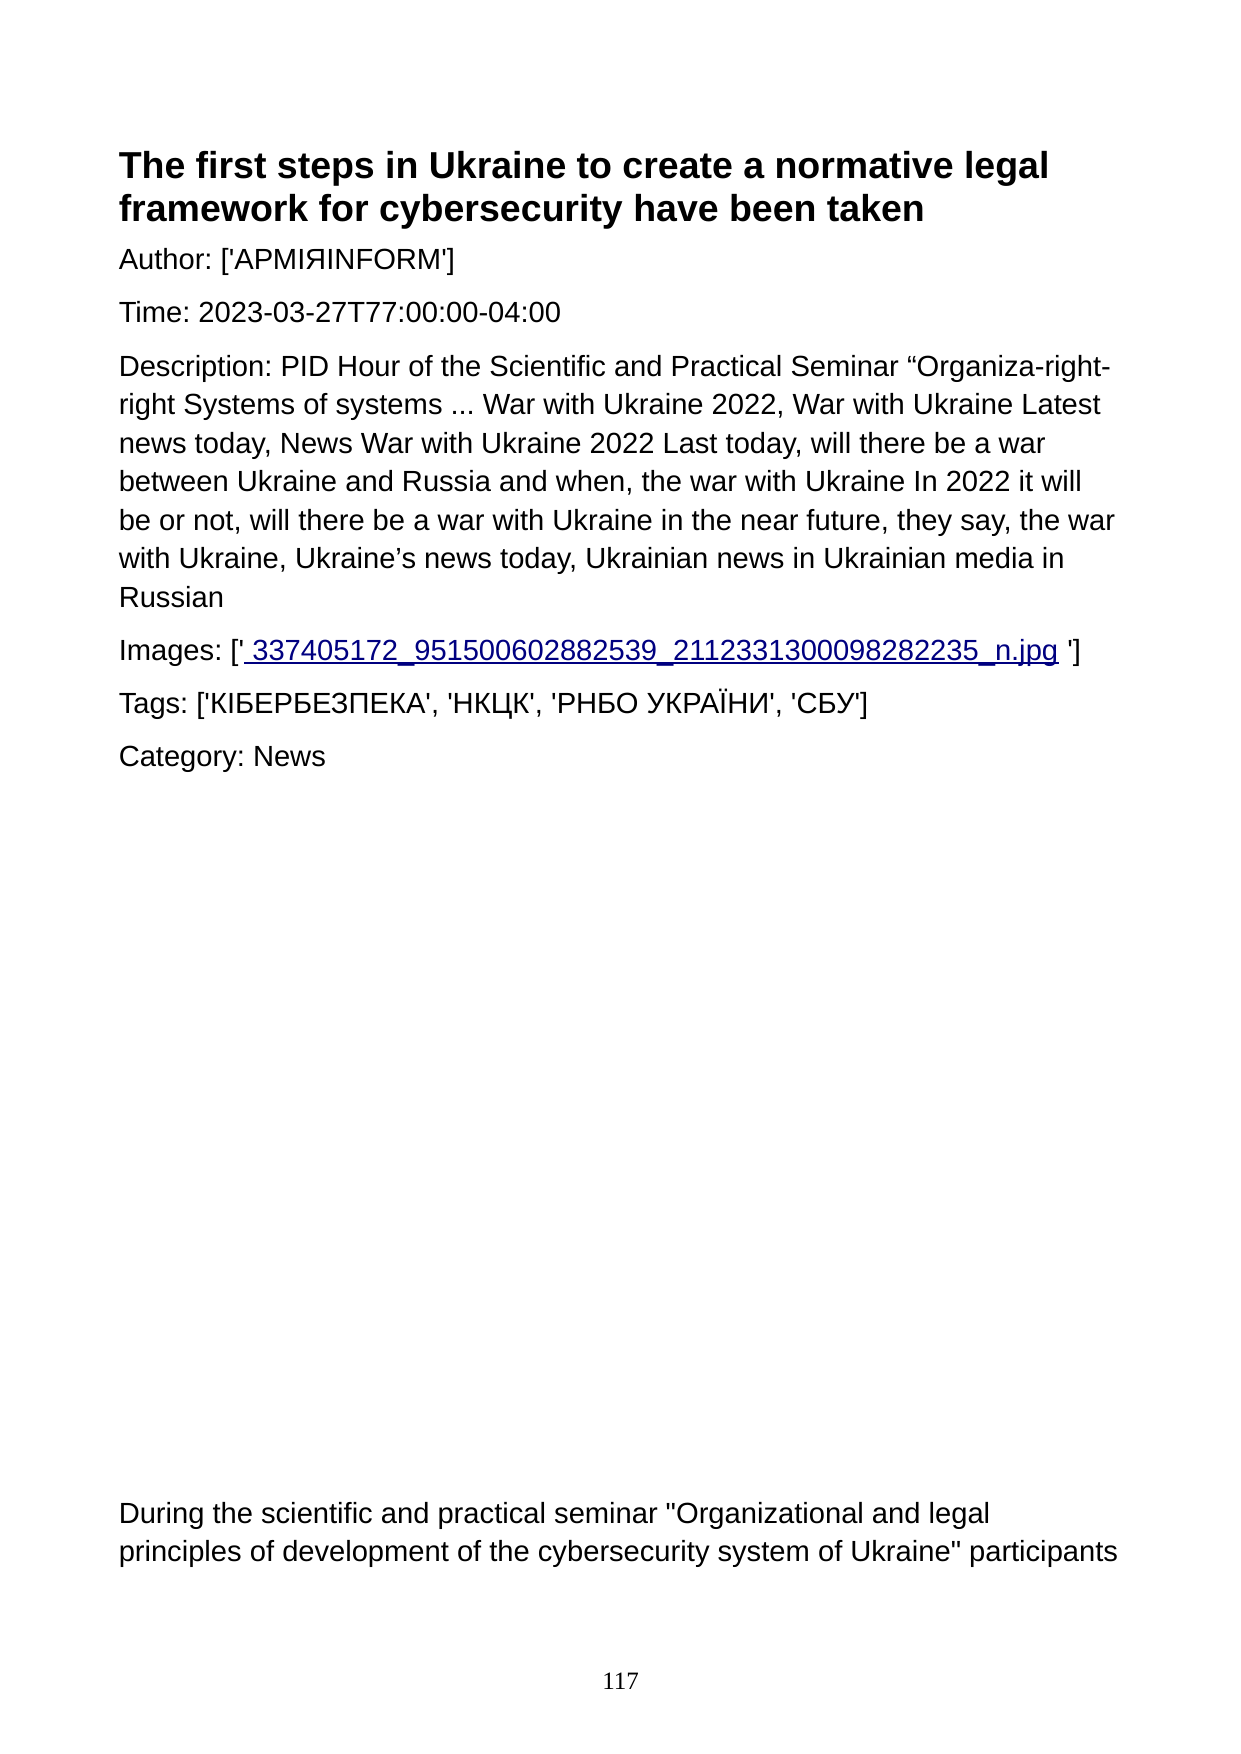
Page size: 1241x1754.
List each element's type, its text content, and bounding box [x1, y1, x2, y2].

text Category: News [118, 739, 1122, 773]
text Tags: ['КІБЕРБЕЗПЕКА', 'НКЦК', 'РНБО УКРАЇНИ', 'СБУ'] [118, 686, 1122, 719]
text Author: ['АРМІЯINFORM'] [118, 242, 1122, 276]
text During the scientific and practical seminar "Organizational and legal principles of development of the cybersecurity system of Ukraine" participants [118, 792, 1122, 1568]
subtitle The first steps in Ukraine to create a normative legal framework for cybersecurity have been taken [118, 143, 1122, 230]
text Description: PID Hour of the Scientific and Practical Seminar “Organiza-right-right Systems of systems ... War with Ukraine 2022, War with Ukraine Latest news today, News War with Ukraine 2022 Last today, will there be a war between Ukraine and Russia and when, the war with Ukraine In 2022 it will be or not, will there be a war with Ukraine in the near future, they say, the war with Ukraine, Ukraine’s news today, Ukrainian news in Ukrainian media in Russian [118, 348, 1122, 613]
text Time: 2023-03-27T77:00:00-04:00 [118, 295, 1122, 329]
text Images: [' 337405172_951500602882539_2112331300098282235_n.jpg '] [118, 633, 1122, 666]
